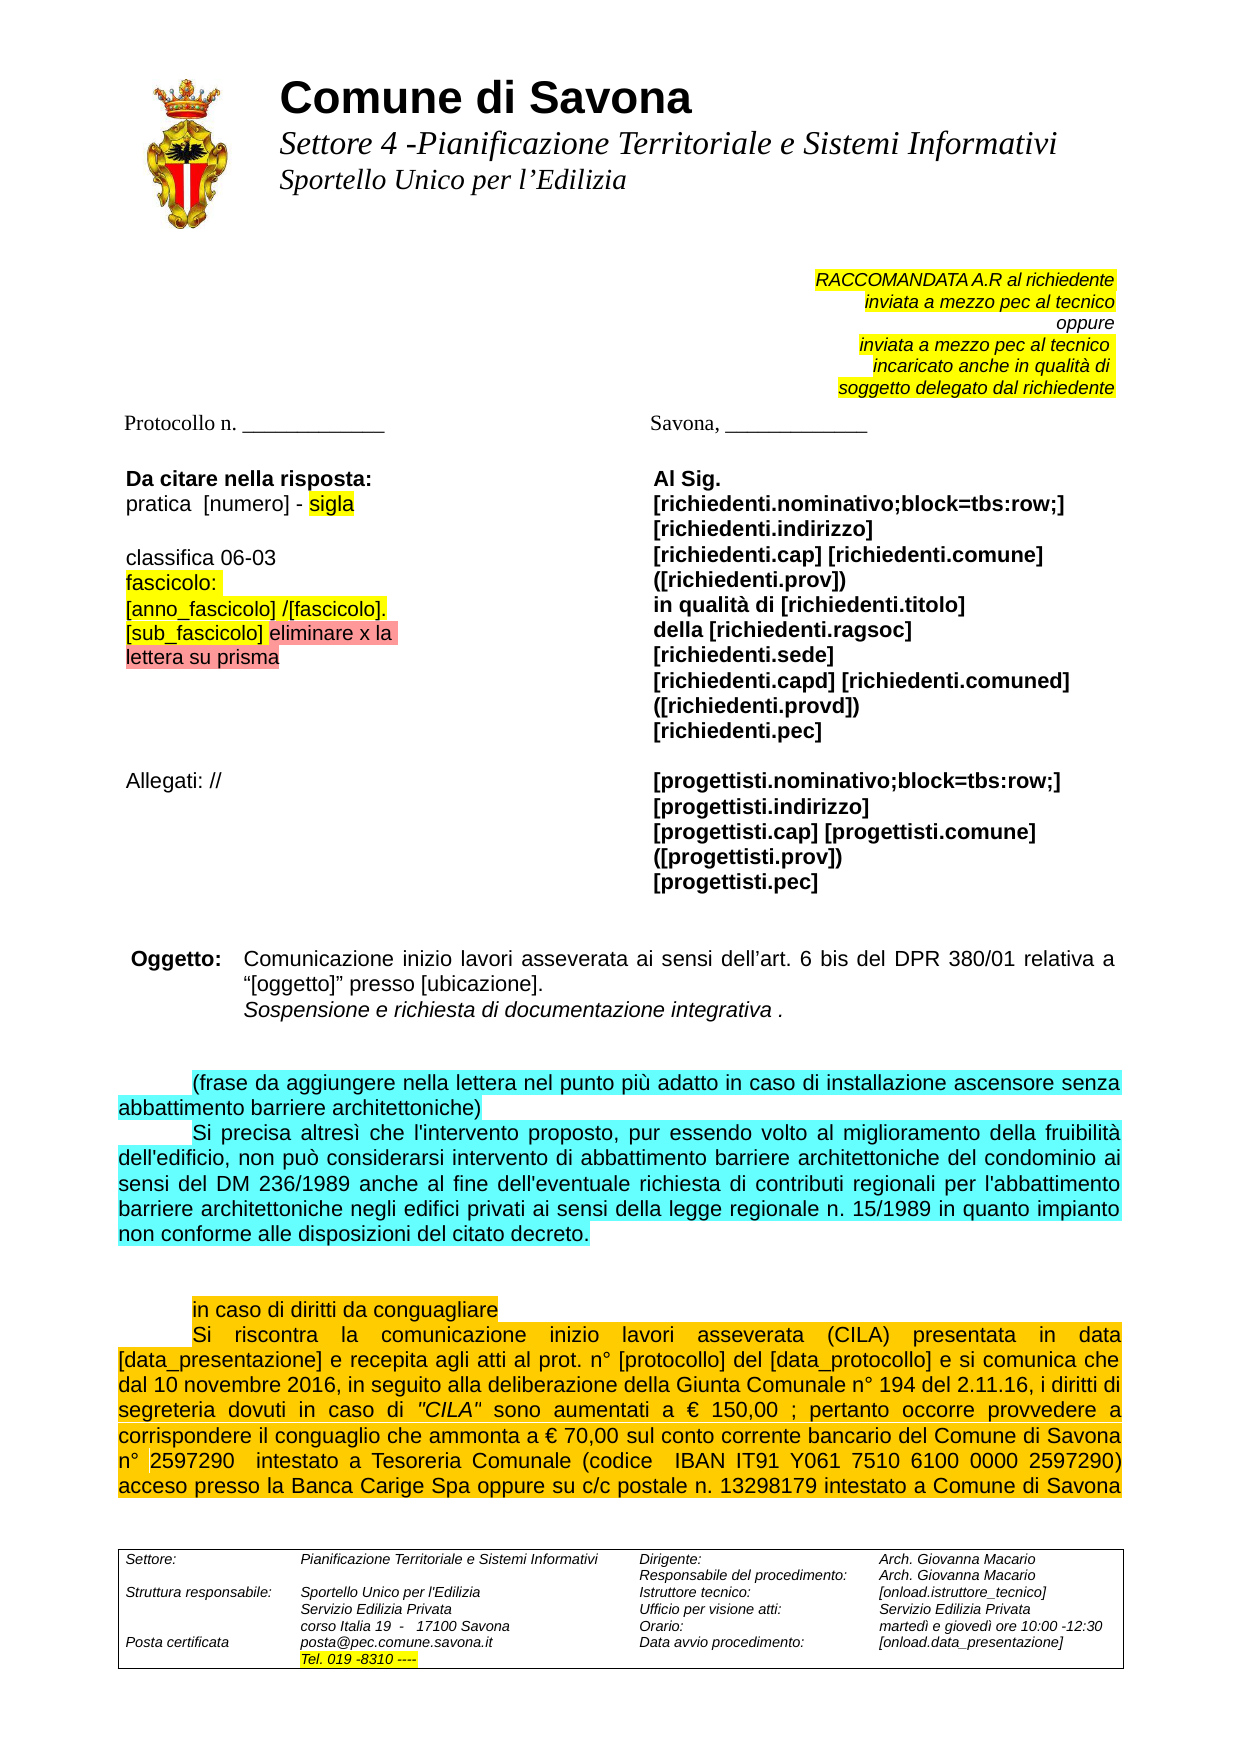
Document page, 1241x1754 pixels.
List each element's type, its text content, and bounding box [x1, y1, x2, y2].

table_cell Protocollo n. _____________ [118, 404, 644, 441]
table_cell [progettisti.nominativo;block=tbs:row;] [progettisti.indirizzo] [progettisti.cap] [progettisti.comune] ([progettisti.prov]) [progettisti.pec] [646, 769, 1119, 921]
table_cell [451, 769, 646, 921]
table_header [451, 466, 646, 768]
text in caso di diritti da conguagliare [118, 1296, 1122, 1322]
table_header RACCOMANDATA A.R al richiedente inviata a mezzo pec al tecnico oppure inviata a mezzo pec al tecnico incaricato anche in qualità di soggetto delegato dal richiedente [644, 263, 1122, 404]
text Si precisa altresì che l'intervento proposto, pur essendo volto al miglioramento della fruibilità dell'edificio, non può considerarsi intervento di abbattimento barriere architettoniche del condominio ai sensi del DM 236/1989 anche al fine dell'eventuale richiesta di contributi regionali per l'abbattimento barriere architettoniche negli edifici privati ai sensi della legge regionale n. 15/1989 in quanto impianto non conforme alle disposizioni del citato decreto. [118, 1120, 1122, 1246]
table_cell Allegati: // [118, 769, 451, 921]
table_header Da citare nella risposta: pratica [numero] - sigla classifica 06-03 fascicolo: [anno_fascicolo] /[fascicolo].[sub_fascicolo] eliminare x la lettera su prisma [118, 466, 451, 768]
table_header Al Sig. [richiedenti.nominativo;block=tbs:row;] [richiedenti.indirizzo] [richiedenti.cap] [richiedenti.comune] ([richiedenti.prov]) in qualità di [richiedenti.titolo] della [richiedenti.ragsoc] [richiedenti.sede] [richiedenti.capd] [richiedenti.comuned] ([richiedenti.provd]) [richiedenti.pec] [646, 466, 1119, 768]
table_header Oggetto: [123, 946, 236, 1022]
text (frase da aggiungere nella lettera nel punto più adatto in caso di installazione ascensore senza abbattimento barriere architettoniche) [118, 1069, 1122, 1120]
table_header [118, 263, 644, 404]
table_header Comunicazione inizio lavori asseverata ai sensi dell’art. 6 bis del DPR 380/01 relativa a “[oggetto]” presso [ubicazione]. Sospensione e richiesta di documentazione integrativa . [236, 946, 1123, 1022]
text Si riscontra la comunicazione inizio lavori asseverata (CILA) presentata in data [data_presentazione] e recepita agli atti al prot. n° [protocollo] del [data_protocollo] e si comunica che dal 10 novembre 2016, in seguito alla deliberazione della Giunta Comunale n° 194 del 2.11.16, i diritti di segreteria dovuti in caso di "CILA" sono aumentati a € 150,00 ; pertanto occorre provvedere a corrispondere il conguaglio che ammonta a € 70,00 sul conto corrente bancario del Comune di Savona n° 2597290 intestato a Tesoreria Comunale (codice IBAN IT91 Y061 7510 6100 0000 2597290) acceso presso la Banca Carige Spa oppure su c/c postale n. 13298179 intestato a Comune di Savona [118, 1322, 1122, 1498]
table_cell Savona, _____________ [644, 404, 1122, 441]
picture [125, 79, 249, 229]
